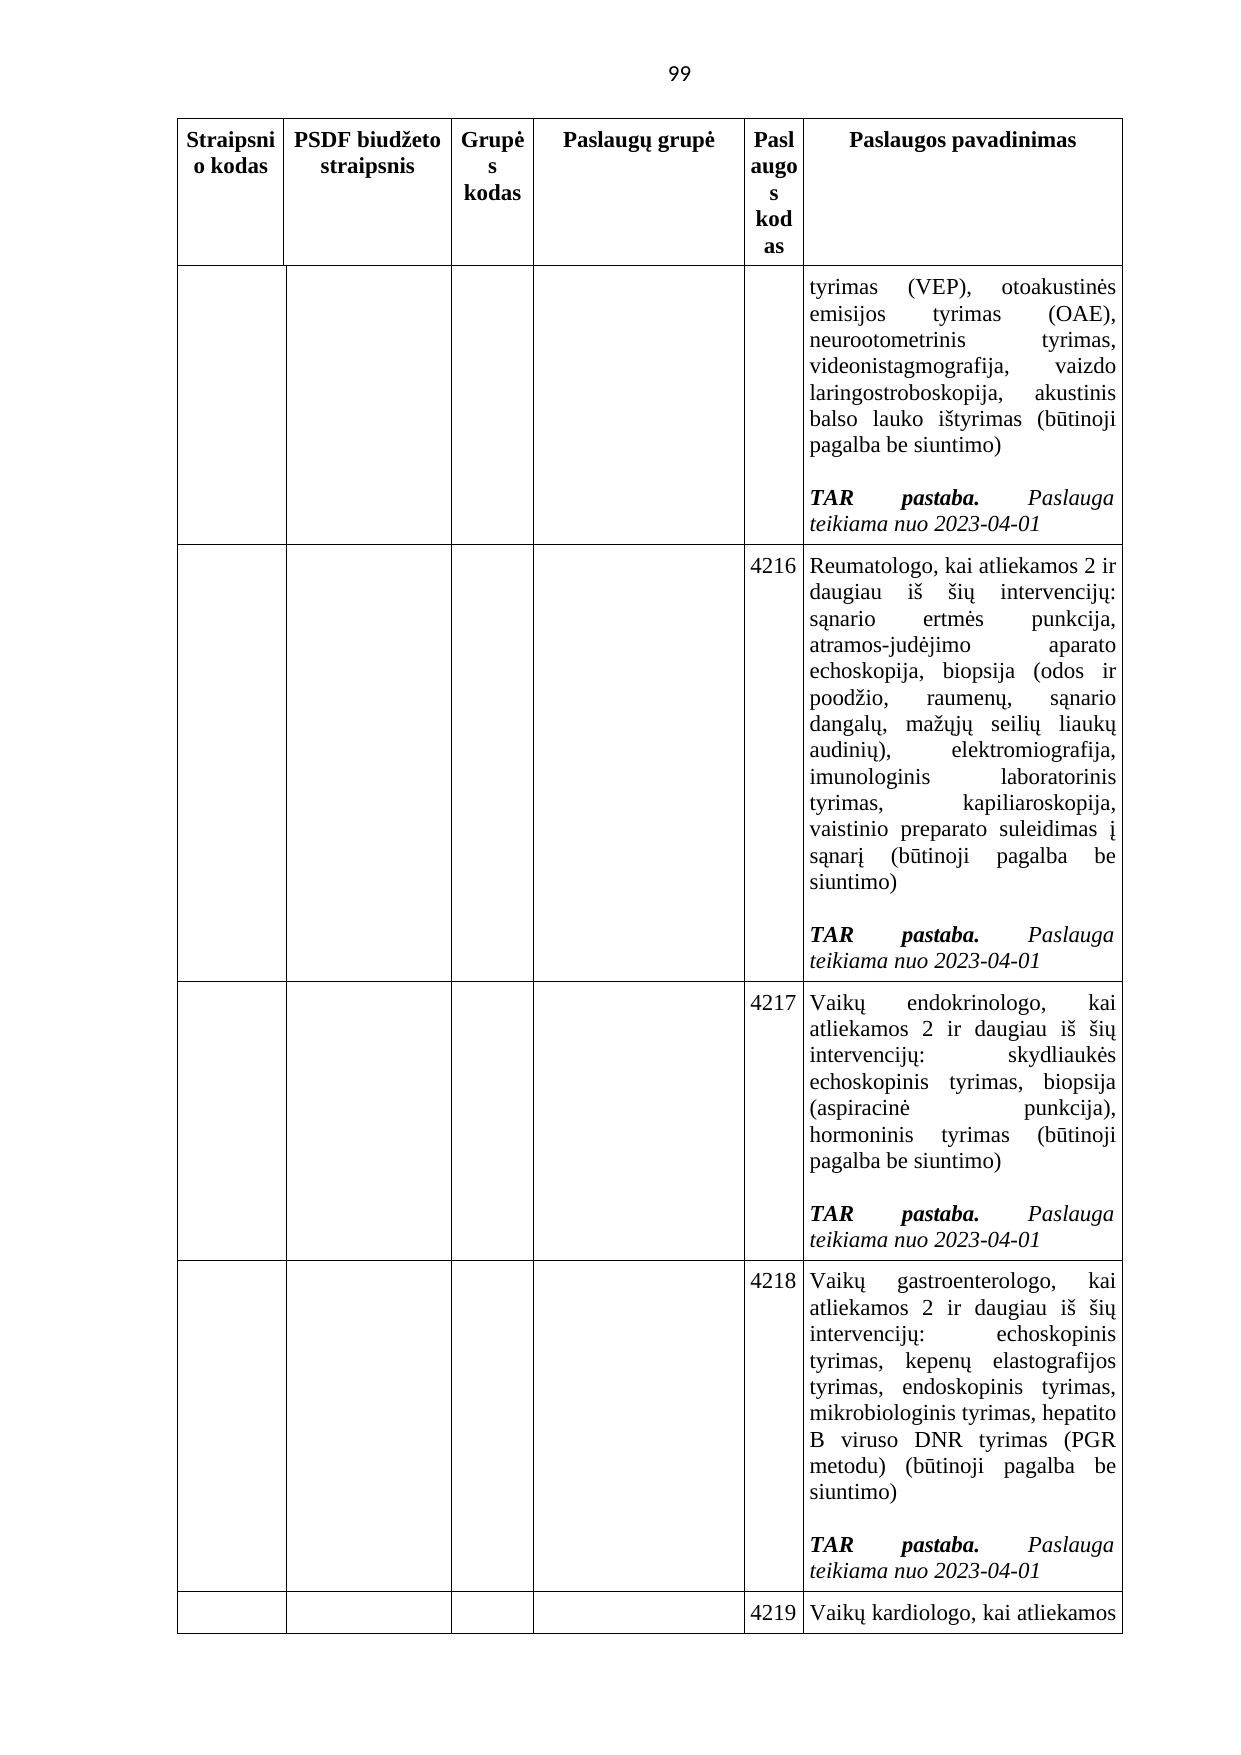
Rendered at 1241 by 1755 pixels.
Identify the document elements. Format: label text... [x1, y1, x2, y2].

table_cell 4216 [745, 545, 803, 981]
table_cell Vaikų kardiologo, kai atliekamos [804, 1592, 1122, 1632]
table_cell tyrimas (VEP), otoakustinės emisijos tyrimas (OAE), neurootometrinis tyrimas, videonistagmografija, vaizdo laringostroboskopija, akustinis balso lauko ištyrimas (būtinoji pagalba be siuntimo) TAR pastaba. Paslauga teikiama nuo 2023-04-01 [804, 266, 1122, 544]
table_cell [287, 1261, 451, 1591]
table_header Paslaugų grupė [534, 119, 744, 265]
table_cell 4219 [745, 1592, 803, 1632]
table_cell [534, 545, 744, 981]
table_cell [534, 266, 744, 544]
table_cell Reumatologo, kai atliekamos 2 ir daugiau iš šių intervencijų: sąnario ertmės punkcija, atramos-judėjimo aparato echoskopija, biopsija (odos ir poodžio, raumenų, sąnario dangalų, mažųjų seilių liaukų audinių), elektromiografija, imunologinis laboratorinis tyrimas, kapiliaroskopija, vaistinio preparato suleidimas į sąnarį (būtinoji pagalba be siuntimo) TAR pastaba. Paslauga teikiama nuo 2023-04-01 [804, 545, 1122, 981]
table_cell [287, 982, 451, 1259]
table_cell [452, 545, 533, 981]
table_cell [178, 266, 286, 544]
table_cell Vaikų gastroenterologo, kai atliekamos 2 ir daugiau iš šių intervencijų: echoskopinis tyrimas, kepenų elastografijos tyrimas, endoskopinis tyrimas, mikrobiologinis tyrimas, hepatito B viruso DNR tyrimas (PGR metodu) (būtinoji pagalba be siuntimo) TAR pastaba. Paslauga teikiama nuo 2023-04-01 [804, 1261, 1122, 1591]
table_cell [287, 266, 451, 544]
table_header Grupės kodas [452, 119, 533, 265]
table_cell [178, 982, 286, 1259]
table_cell [178, 1261, 286, 1591]
table_header Paslaugos pavadinimas [804, 119, 1122, 265]
table_cell 4218 [745, 1261, 803, 1591]
table_header PSDF biudžeto straipsnis [284, 119, 451, 265]
table_cell [534, 1261, 744, 1591]
table_cell [534, 982, 744, 1259]
table_cell [534, 1592, 744, 1632]
table_cell [452, 1592, 533, 1632]
table_header Straipsnio kodas [178, 119, 283, 265]
table_cell [178, 545, 286, 981]
table_cell [452, 982, 533, 1259]
table_cell [452, 1261, 533, 1591]
table_cell Vaikų endokrinologo, kai atliekamos 2 ir daugiau iš šių intervencijų: skydliaukės echoskopinis tyrimas, biopsija (aspiracinė punkcija), hormoninis tyrimas (būtinoji pagalba be siuntimo) TAR pastaba. Paslauga teikiama nuo 2023-04-01 [804, 982, 1122, 1259]
table_cell [287, 545, 451, 981]
table_cell 4217 [745, 982, 803, 1259]
table_cell [452, 266, 533, 544]
table_cell [745, 266, 803, 544]
table_cell [287, 1592, 451, 1632]
table_cell [178, 1592, 286, 1632]
table_header Paslaugos kodas [745, 119, 803, 265]
